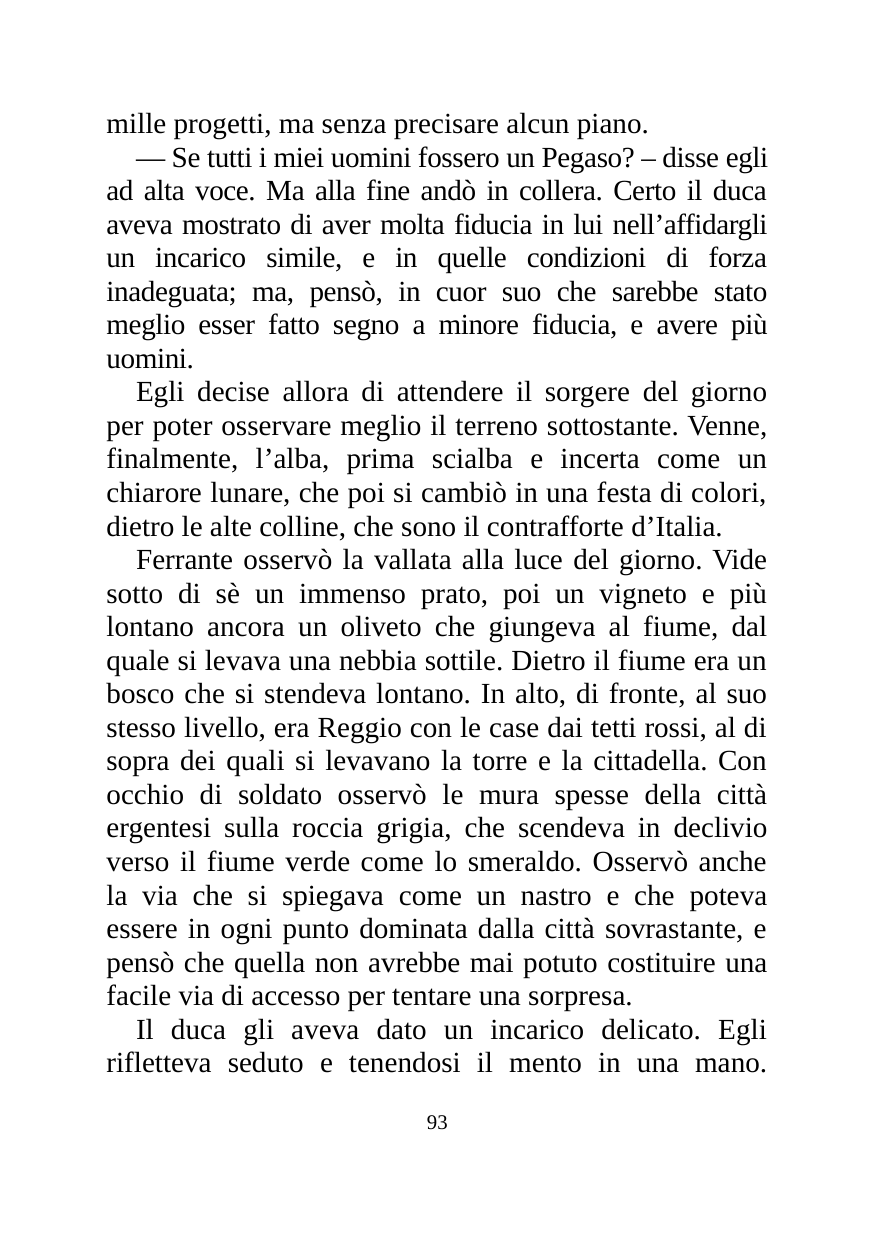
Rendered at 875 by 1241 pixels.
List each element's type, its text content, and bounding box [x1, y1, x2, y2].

text Egli decise allora di attendere il sorgere del giorno per poter osservare meglio il terreno sottostante. Venne, finalmente, l’alba, prima scialba e incerta come un chiarore lunare, che poi si cambiò in una festa di colori, dietro le alte colline, che sono il contrafforte d’Italia. [106, 374, 768, 542]
text — Se tutti i miei uomini fossero un Pegaso? – disse egli ad alta voce. Ma alla fine andò in collera. Certo il duca aveva mostrato di aver molta fiducia in lui nell’affidargli un incarico simile, e in quelle condizioni di forza inadeguata; ma, pensò, in cuor suo che sarebbe stato meglio esser fatto segno a minore fiducia, e avere più uomini. [106, 140, 768, 374]
text Ferrante osservò la vallata alla luce del giorno. Vide sotto di sè un immenso prato, poi un vigneto e più lontano ancora un oliveto che giungeva al fiume, dal quale si levava una nebbia sottile. Dietro il fiume era un bosco che si stendeva lontano. In alto, di fronte, al suo stesso livello, era Reggio con le case dai tetti rossi, al di sopra dei quali si levavano la torre e la cittadella. Con occhio di soldato osservò le mura spesse della città ergentesi sulla roccia grigia, che scendeva in declivio verso il fiume verde come lo smeraldo. Osservò anche la via che si spiegava come un nastro e che poteva essere in ogni punto dominata dalla città sovrastante, e pensò che quella non avrebbe mai potuto costituire una facile via di accesso per tentare una sorpresa. [106, 542, 768, 1012]
text mille progetti, ma senza precisare alcun piano. [106, 106, 768, 140]
text Il duca gli aveva dato un incarico delicato. Egli rifletteva seduto e tenendosi il mento in una mano. [106, 1012, 768, 1079]
